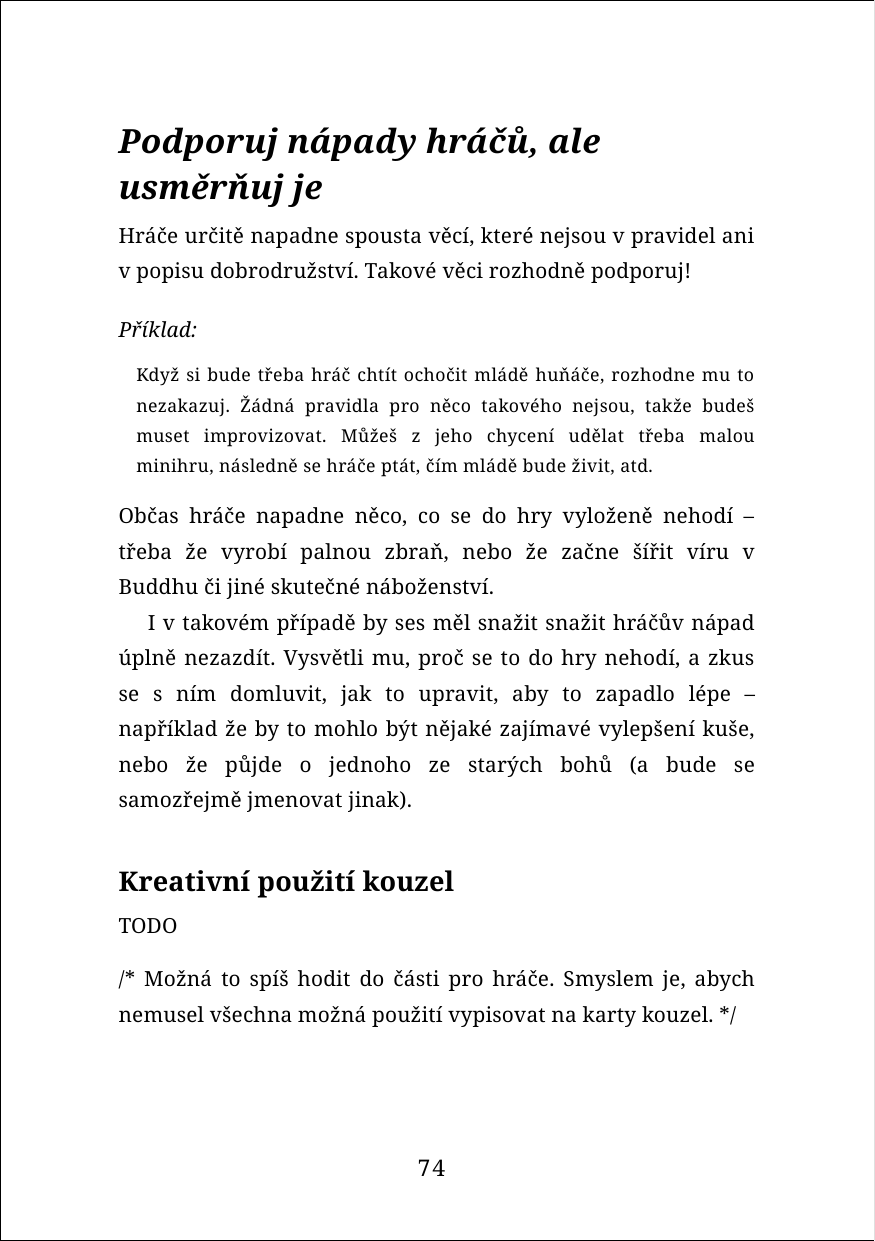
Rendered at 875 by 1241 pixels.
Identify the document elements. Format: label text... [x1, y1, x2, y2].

text Když si bude třeba hráč chtít ochočit mládě huňáče, rozhodne mu to nezakazuj. Žádná pravidla pro něco takového nejsou, takže budeš muset improvizovat. Můžeš z jeho chycení udělat třeba malou minihru, následně se hráče ptát, čím mládě bude živit, atd. [136, 363, 756, 478]
text Občas hráče napadne něco, co se do hry vyloženě nehodí – třeba že vyrobí palnou zbraň, nebo že začne šířit víru v Buddhu či jiné skutečné náboženství. I v takovém případě by ses měl snažit snažit hráčův nápad úplně nezazdít. Vysvětli mu, proč se to do hry nehodí, a zkus se s ním domluvit, jak to upravit, aby to zapadlo lépe – například že by to mohlo být nějaké zajímavé vylepšení kuše, nebo že půjde o jednoho ze starých bohů (a bude se samozřejmě jmenovat jinak). [118, 501, 756, 814]
text Příklad: [118, 316, 756, 344]
text /* Možná to spíš hodit do části pro hráče. Smyslem je, abych nemusel všechna možná použití vypisovat na karty kouzel. */ [118, 964, 756, 1028]
subtitle Podporuj nápady hráčů, ale usměrňuj je [118, 118, 756, 209]
subtitle Kreativní použití kouzel [118, 862, 756, 899]
text TODO [118, 911, 756, 939]
text Hráče určitě napadne spousta věcí, které nejsou v pravidel ani v popisu dobrodružství. Takové věci rozhodně podporuj! [118, 221, 756, 285]
